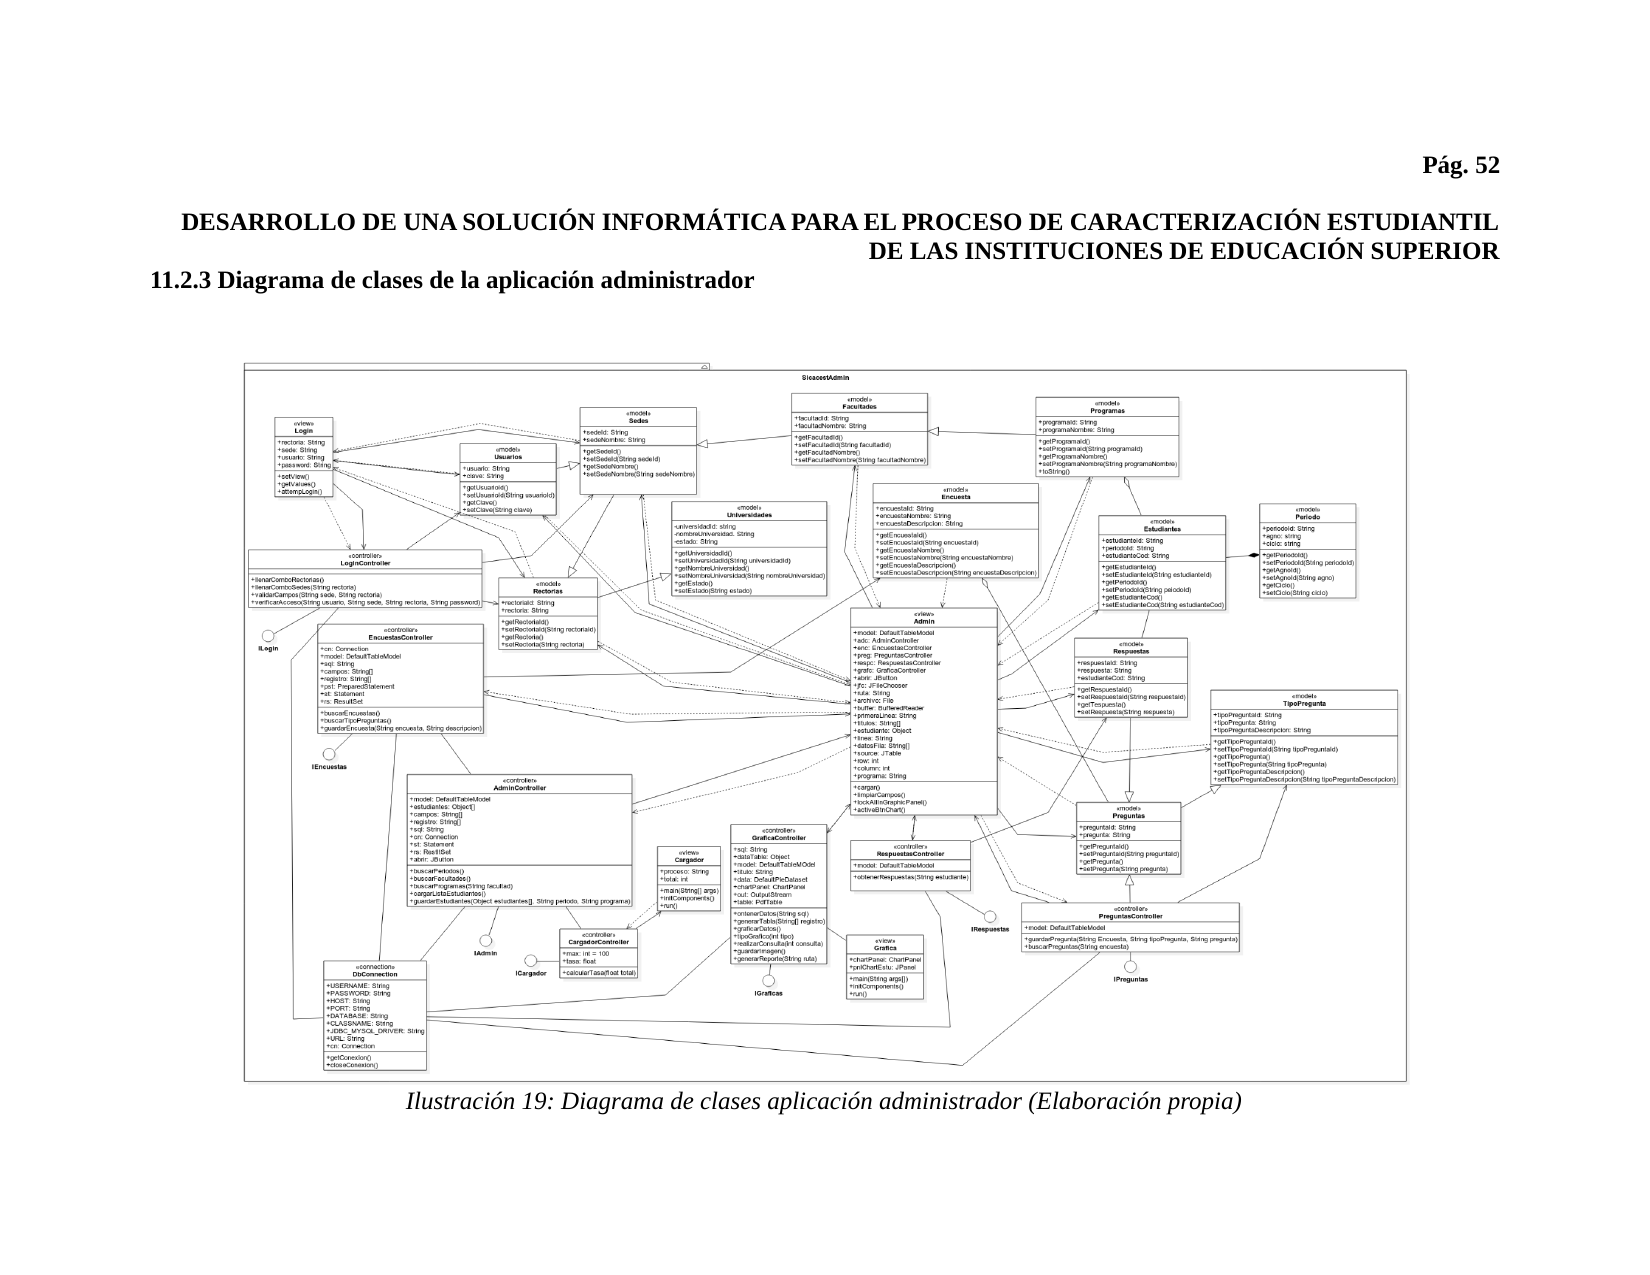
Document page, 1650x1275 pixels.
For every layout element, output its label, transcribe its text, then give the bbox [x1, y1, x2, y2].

text Ilustración 19: Diagrama de clases aplicación administrador (Elaboración propia) [150, 334, 1500, 1114]
picture [239, 359, 1411, 1086]
subtitle 11.2.3 Diagrama de clases de la aplicación administrador [150, 265, 1500, 294]
